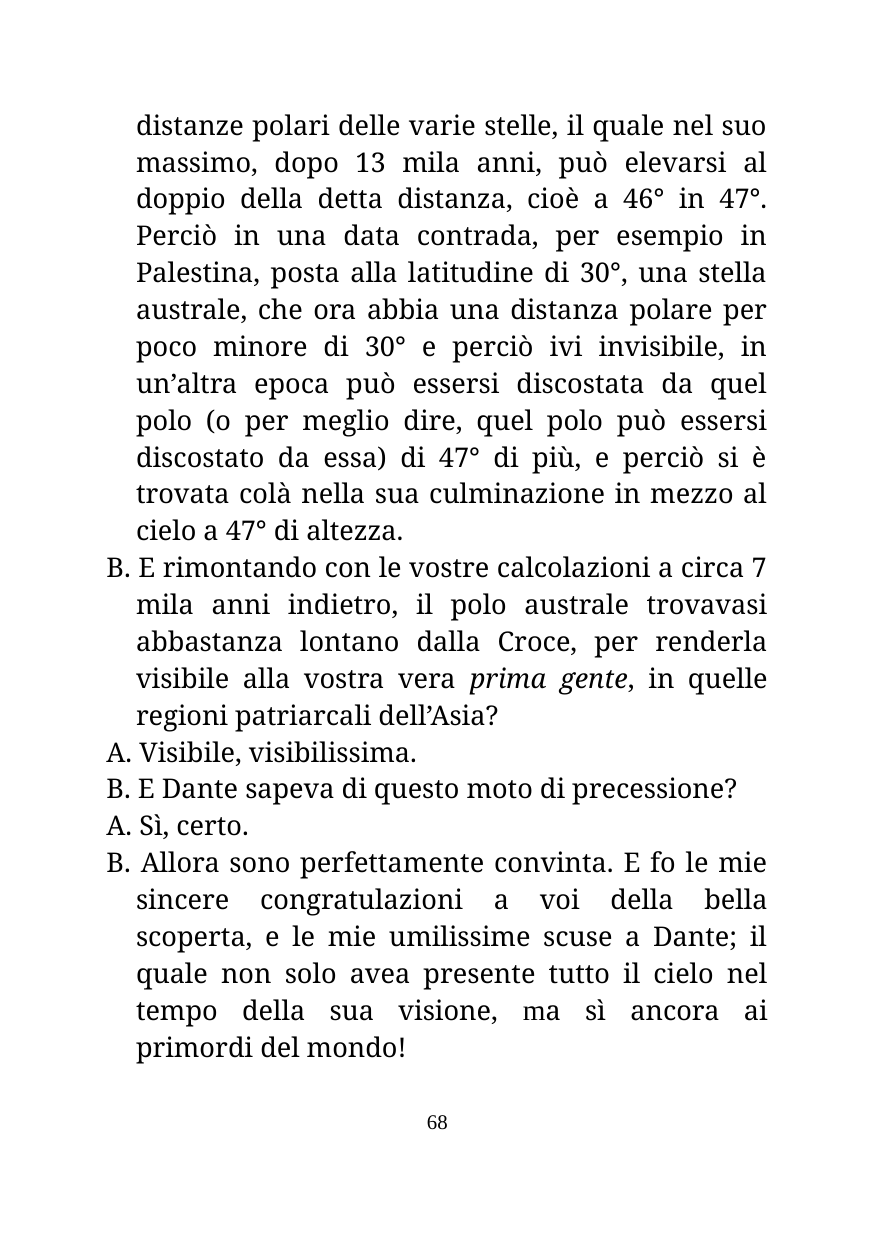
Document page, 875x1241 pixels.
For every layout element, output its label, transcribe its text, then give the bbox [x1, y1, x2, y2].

text A. Sì, certo. [106, 807, 768, 844]
text B. E Dante sapeva di questo moto di precessione? [106, 770, 768, 807]
text distanze polari delle varie stelle, il quale nel suo massimo, dopo 13 mila anni, può elevarsi al doppio della detta distanza, cioè a 46° in 47°. Perciò in una data contrada, per esempio in Palestina, posta alla latitudine di 30°, una stella australe, che ora abbia una distanza polare per poco minore di 30° e perciò ivi invisibile, in un’altra epoca può essersi discostata da quel polo (o per meglio dire, quel polo può essersi discostato da essa) di 47° di più, e perciò si è trovata colà nella sua culminazione in mezzo al cielo a 47° di altezza. [136, 106, 768, 549]
text B. Allora sono perfettamente convinta. E fo le mie sincere congratulazioni a voi della bella scoperta, e le mie umilissime scuse a Dante; il quale non solo avea presente tutto il cielo nel tempo della sua visione, ma sì ancora ai primordi del mondo! [106, 844, 768, 1065]
text A. Visibile, visibilissima. [106, 733, 768, 770]
text B. E rimontando con le vostre calcolazioni a circa 7 mila anni indietro, il polo australe trovavasi abbastanza lontano dalla Croce, per renderla visibile alla vostra vera prima gente, in quelle regioni patriarcali dell’Asia? [106, 549, 768, 733]
